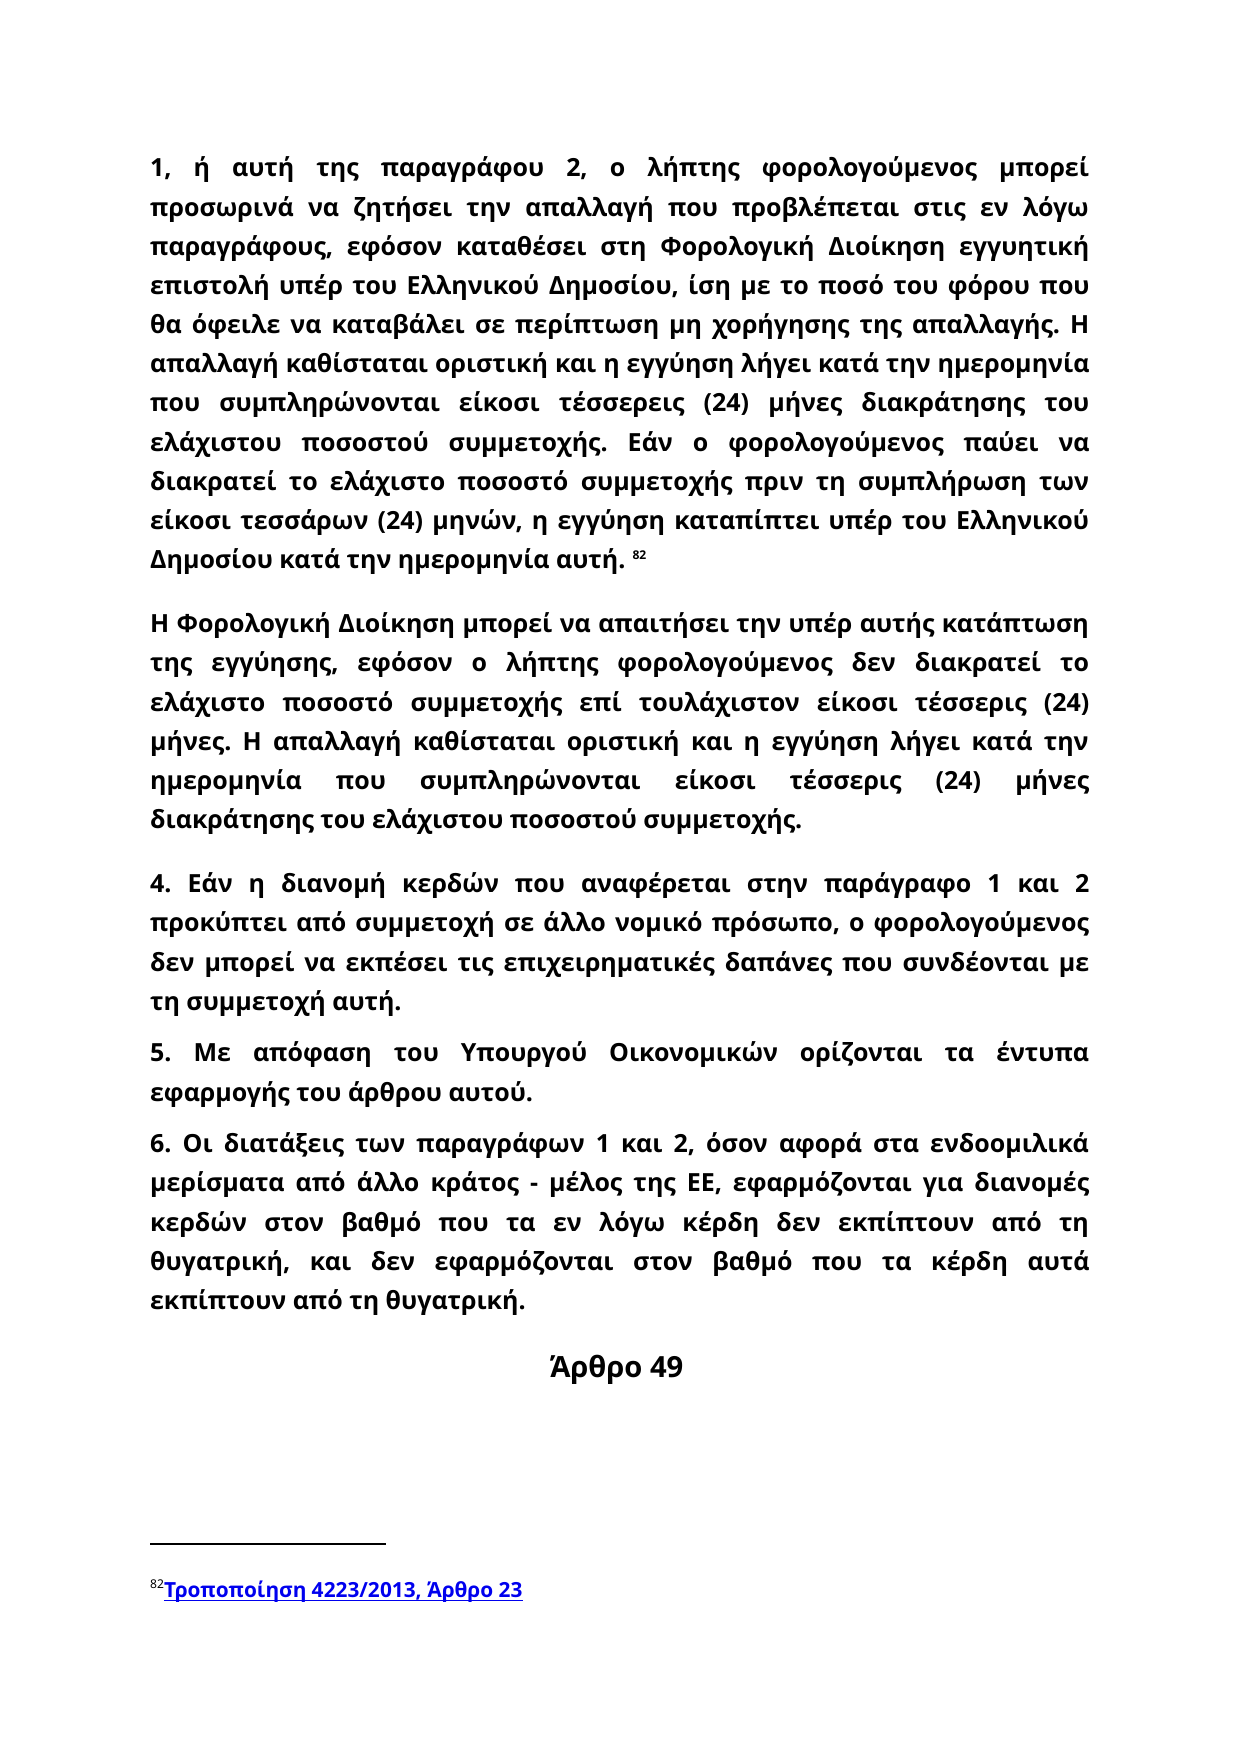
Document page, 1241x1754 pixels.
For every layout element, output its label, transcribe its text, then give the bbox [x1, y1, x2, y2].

text Η Φορολογική Διοίκηση μπορεί να απαιτήσει την υπέρ αυτής κατάπτωση της εγγύησης, εφόσον ο λήπτης φορολογούμενος δεν διακρατεί το ελάχιστο ποσοστό συμμετοχής επί τουλάχιστον είκοσι τέσσερις (24) μήνες. Η απαλλαγή καθίσταται οριστική και η εγγύηση λήγει κατά την ημερομηνία που συμπληρώνονται είκοσι τέσσερις (24) μήνες διακράτησης του ελάχιστου ποσοστού συμμετοχής. [150, 606, 1090, 836]
text Τροποποίηση 4223/2013, Άρθρο 23 [150, 1576, 1090, 1604]
text 4. Εάν η διανομή κερδών που αναφέρεται στην παράγραφο 1 και 2 προκύπτει από συμμετοχή σε άλλο νομικό πρόσωπο, ο φορολογούμενος δεν μπορεί να εκπέσει τις επιχειρηματικές δαπάνες που συνδέονται με τη συμμετοχή αυτή. [150, 866, 1090, 1017]
text 5. Με απόφαση του Υπουργού Οικονομικών ορίζονται τα έντυπα εφαρμογής του άρθρου αυτού. [150, 1035, 1090, 1108]
subtitle Άρθρο 49 [150, 1347, 1090, 1386]
text 1, ή αυτή της παραγράφου 2, ο λήπτης φορολογούμενος μπορεί προσωρινά να ζητήσει την απαλλαγή που προβλέπεται στις εν λόγω παραγράφους, εφόσον καταθέσει στη Φορολογική Διοίκηση εγγυητική επιστολή υπέρ του Ελληνικού Δημοσίου, ίση με το ποσό του φόρου που θα όφειλε να καταβάλει σε περίπτωση μη χορήγησης της απαλλαγής. Η απαλλαγή καθίσταται οριστική και η εγγύηση λήγει κατά την ημερομηνία που συμπληρώνονται είκοσι τέσσερεις (24) μήνες διακράτησης του ελάχιστου ποσοστού συμμετοχής. Εάν ο φορολογούμενος παύει να διακρατεί το ελάχιστο ποσοστό συμμετοχής πριν τη συμπλήρωση των είκοσι τεσσάρων (24) μηνών, η εγγύηση καταπίπτει υπέρ του Ελληνικού Δημοσίου κατά την ημερομηνία αυτή. [150, 150, 1090, 576]
text 6. Οι διατάξεις των παραγράφων 1 και 2, όσον αφορά στα ενδοομιλικά μερίσματα από άλλο κράτος - μέλος της ΕΕ, εφαρμόζονται για διανομές κερδών στον βαθμό που τα εν λόγω κέρδη δεν εκπίπτουν από τη θυγατρική, και δεν εφαρμόζονται στον βαθμό που τα κέρδη αυτά εκπίπτουν από τη θυγατρική. [150, 1126, 1090, 1317]
